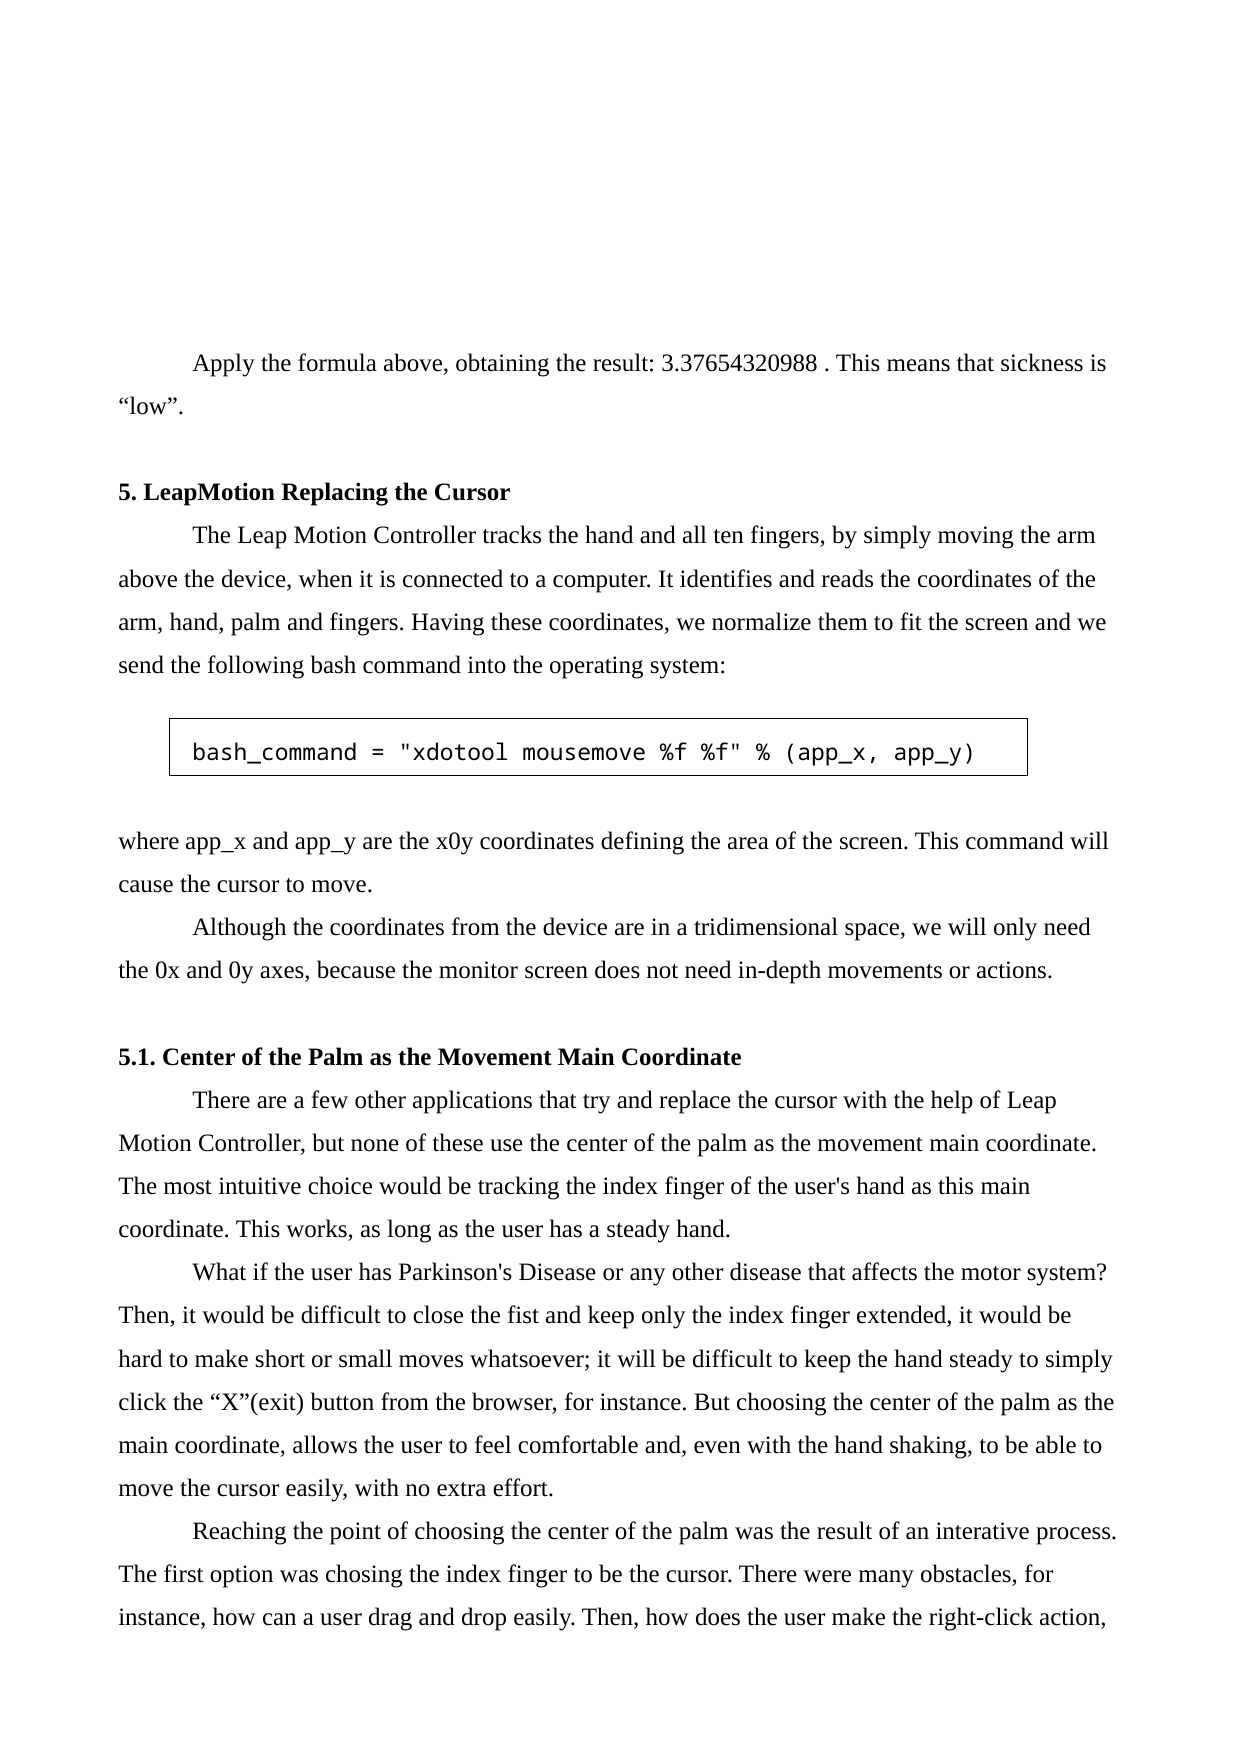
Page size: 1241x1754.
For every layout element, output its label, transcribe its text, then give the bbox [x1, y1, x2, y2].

text bash_command = "xdotool mousemove %f %f" % (app_x, app_y) [170, 736, 1027, 767]
text Although the coordinates from the device are in a tridimensional space, we will only need the 0x and 0y axes, because the monitor screen does not need in-depth movements or actions. [118, 912, 1122, 984]
text where app_x and app_y are the x0y coordinates defining the area of the screen. This command will cause the cursor to move. [118, 826, 1122, 898]
text What if the user has Parkinson's Disease or any other disease that affects the motor system? Then, it would be difficult to close the fist and keep only the index finger extended, it would be hard to make short or small moves whatsoever; it will be difficult to keep the hand steady to simply click the “X”(exit) button from the browser, for instance. But choosing the center of the palm as the main coordinate, allows the user to feel comfortable and, even with the hand shaking, to be able to move the cursor easily, with no extra effort. [118, 1257, 1122, 1502]
text There are a few other applications that try and replace the cursor with the help of Leap Motion Controller, but none of these use the center of the palm as the movement main coordinate. The most intuitive choice would be tracking the index finger of the user's hand as this main coordinate. This works, as long as the user has a steady hand. [118, 1085, 1122, 1243]
text [1028, 736, 1122, 767]
text 5.1. Center of the Palm as the Movement Main Coordinate [118, 1042, 1122, 1071]
text Apply the formula above, obtaining the result: 3.37654320988 . This means that sickness is “low”. [118, 348, 1122, 420]
text 5. LeapMotion Replacing the Cursor [118, 477, 1122, 506]
text The Leap Motion Controller tracks the hand and all ten fingers, by simply moving the arm above the device, when it is connected to a computer. It identifies and reads the coordinates of the arm, hand, palm and fingers. Having these coordinates, we normalize them to fit the screen and we send the following bash command into the operating system: [118, 521, 1122, 679]
text Reaching the point of choosing the center of the palm was the result of an interative process. The first option was chosing the index finger to be the cursor. There were many obstacles, for instance, how can a user drag and drop easily. Then, how does the user make the right-click action, [118, 1516, 1122, 1631]
text [118, 736, 169, 767]
